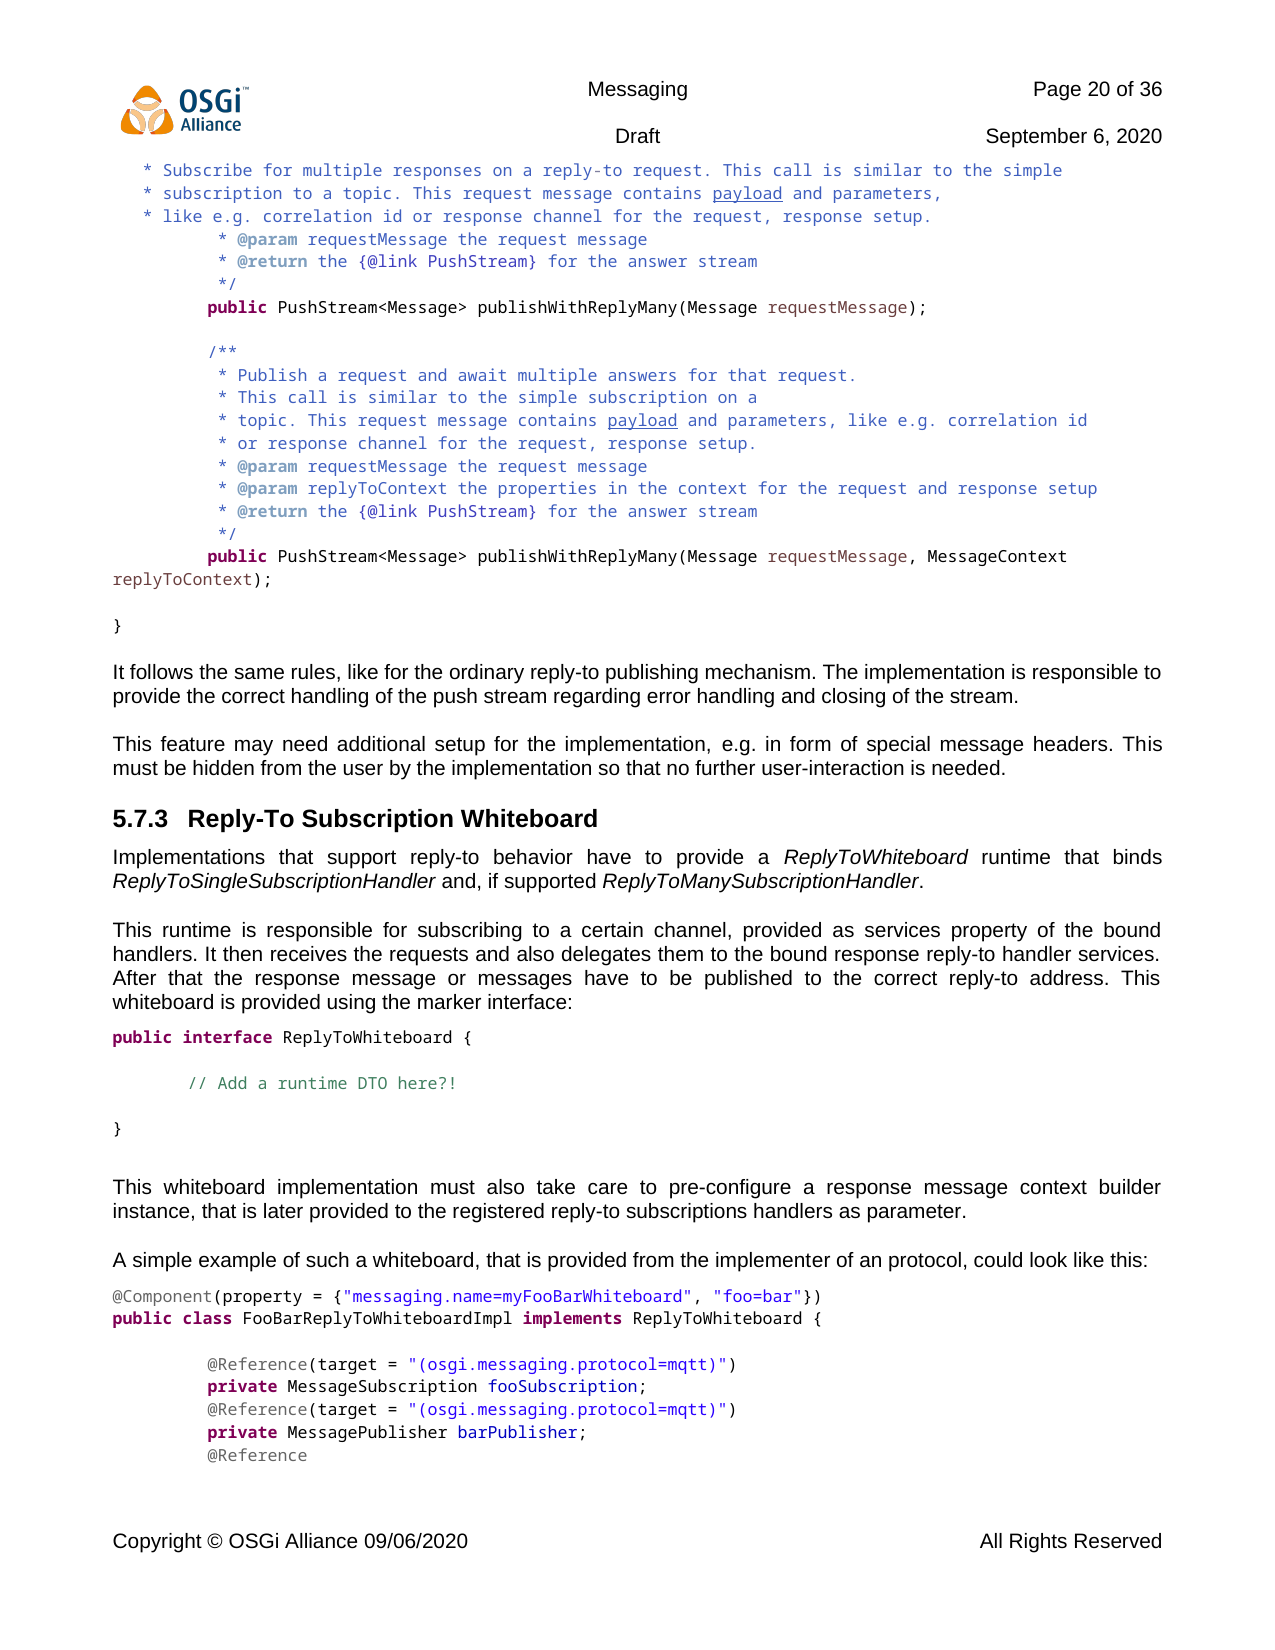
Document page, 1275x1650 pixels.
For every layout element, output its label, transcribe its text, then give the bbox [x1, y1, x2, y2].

text } [112, 613, 1162, 636]
text @Reference(target = "(osgi.messaging.protocol=mqtt)") [112, 1352, 1162, 1375]
text * subscription to a topic. This request message contains payload and parameters, [112, 182, 1162, 204]
text */ [112, 522, 1162, 545]
text * @param requestMessage the request message [112, 454, 1162, 477]
text * Publish a request and await multiple answers for that request. [112, 363, 1162, 386]
text * @return the {@link PushStream} for the answer stream [112, 499, 1162, 522]
text private MessagePublisher barPublisher; [112, 1420, 1162, 1443]
text * like e.g. correlation id or response channel for the request, response setup. [112, 204, 1162, 227]
text @Reference(target = "(osgi.messaging.protocol=mqtt)") [112, 1398, 1162, 1420]
text This whiteboard implementation must also take care to pre-configure a response message context builder instance, that is later provided to the registered reply-to subscriptions handlers as parameter. [112, 1175, 1162, 1223]
text * This call is similar to the simple subscription on a [112, 386, 1162, 409]
text Implementations that support reply-to behavior have to provide a ReplyToWhiteboard runtime that binds ReplyToSingleSubscriptionHandler and, if supported ReplyToManySubscriptionHandler. [112, 845, 1162, 893]
text This feature may need additional setup for the implementation, e.g. in form of special message headers. This must be hidden from the user by the implementation so that no further user-interaction is needed. [112, 732, 1162, 779]
text } [112, 1117, 1162, 1139]
text * or response channel for the request, response setup. [112, 431, 1162, 454]
text It follows the same rules, like for the ordinary reply-to publishing mechanism. The implementation is responsible to provide the correct handling of the push stream regarding error handling and closing of the stream. [112, 660, 1162, 708]
text * topic. This request message contains payload and parameters, like e.g. correlation id [112, 409, 1162, 431]
text /** [112, 341, 1162, 363]
text private MessageSubscription fooSubscription; [112, 1375, 1162, 1398]
text * Subscribe for multiple responses on a reply-to request. This call is similar to the simple [112, 159, 1162, 182]
text @Reference [112, 1443, 1162, 1466]
text @Component(property = {"messaging.name=myFooBarWhiteboard", "foo=bar"}) [112, 1284, 1162, 1307]
text */ [112, 272, 1162, 295]
subtitle Reply-To Subscription Whiteboard [112, 803, 1162, 832]
text // Add a runtime DTO here?! [112, 1071, 1162, 1094]
text A simple example of such a whiteboard, that is provided from the implementer of an protocol, could look like this: [112, 1248, 1162, 1272]
text public PushStream<Message> publishWithReplyMany(Message requestMessage, MessageContext replyToContext); [112, 545, 1162, 590]
picture [113, 78, 257, 142]
text * @param replyToContext the properties in the context for the request and response setup [112, 477, 1162, 499]
text * @return the {@link PushStream} for the answer stream [112, 250, 1162, 272]
text * @param requestMessage the request message [112, 227, 1162, 250]
text public PushStream<Message> publishWithReplyMany(Message requestMessage); [112, 295, 1162, 318]
text public class FooBarReplyToWhiteboardImpl implements ReplyToWhiteboard { [112, 1307, 1162, 1329]
text This runtime is responsible for subscribing to a certain channel, provided as services property of the bound handlers. It then receives the requests and also delegates them to the bound response reply-to handler services. After that the response message or messages have to be published to the correct reply-to address. This whiteboard is provided using the marker interface: [112, 918, 1162, 1013]
text public interface ReplyToWhiteboard { [112, 1026, 1162, 1049]
